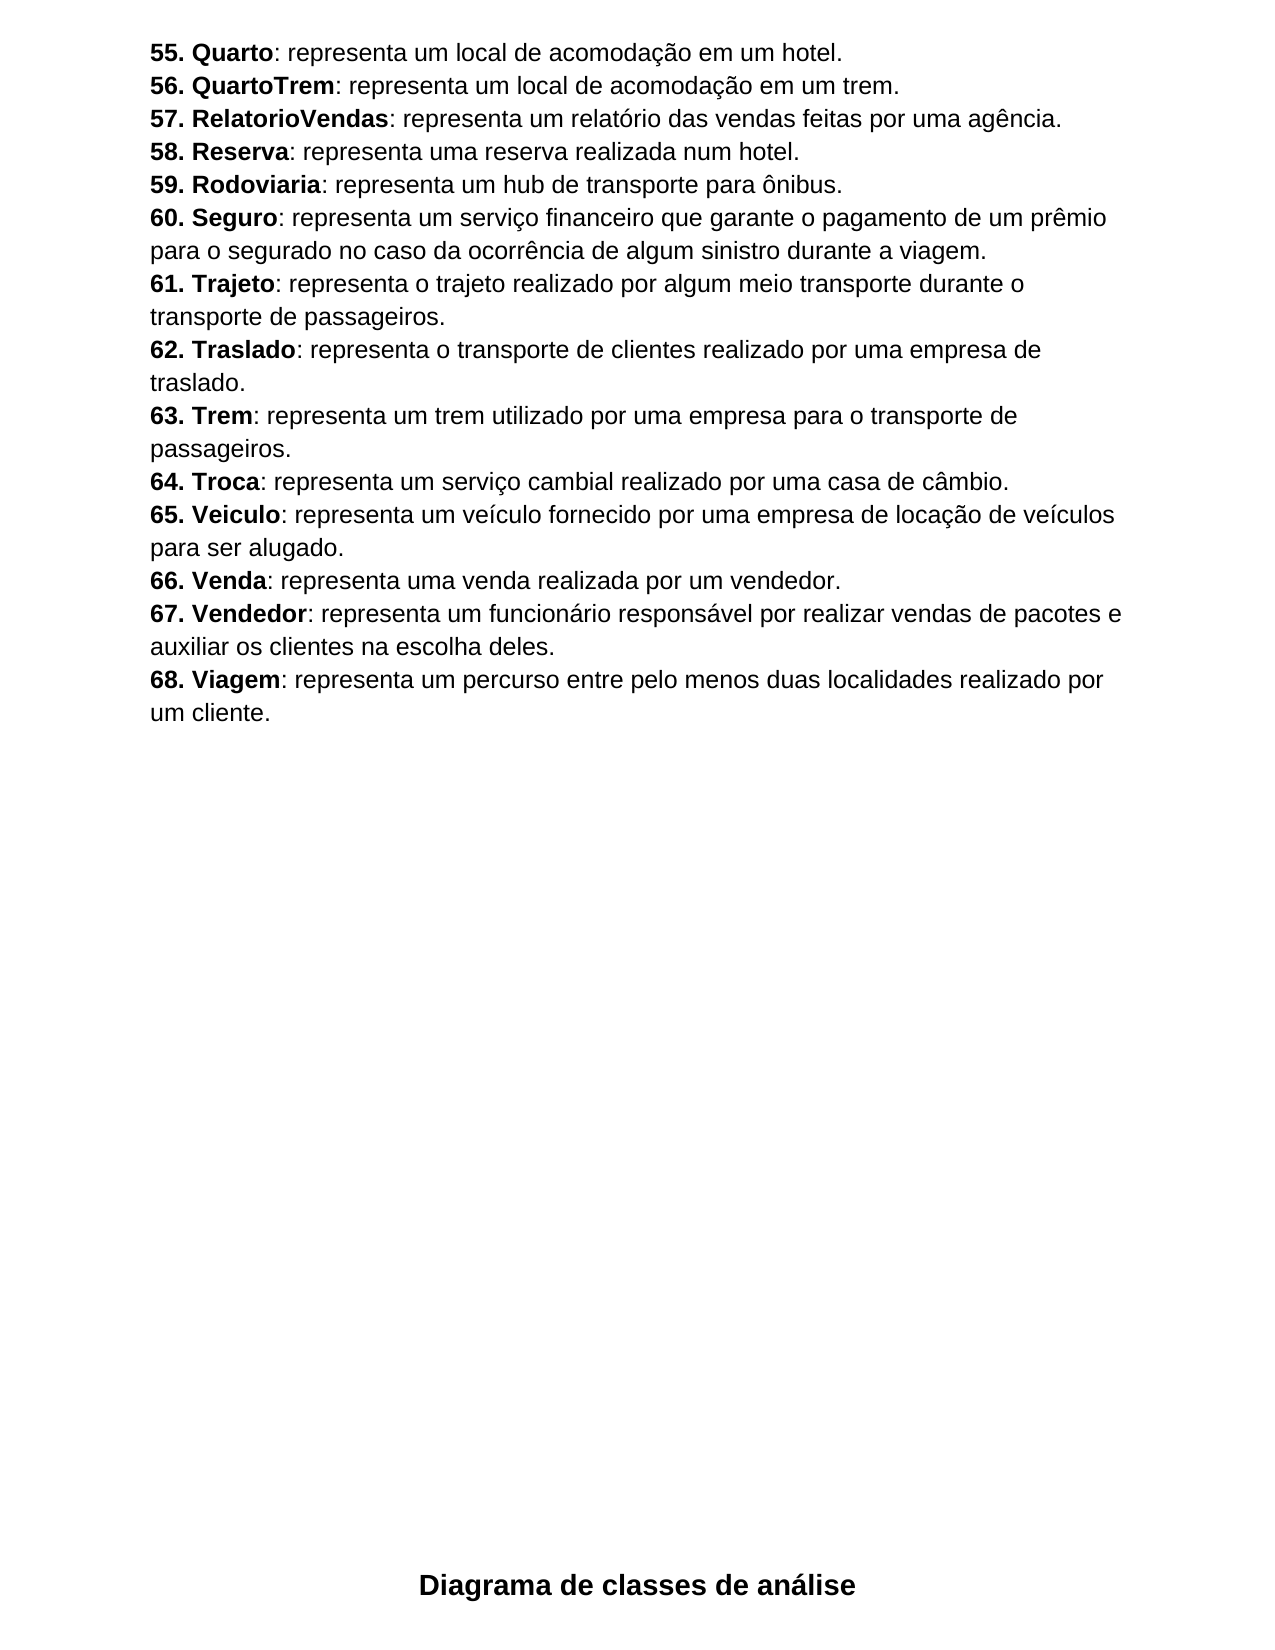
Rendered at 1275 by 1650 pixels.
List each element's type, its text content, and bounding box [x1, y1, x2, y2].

list Veiculo: representa um veículo fornecido por uma empresa de locação de veículos para ser alugado. [150, 500, 1125, 562]
list Reserva: representa uma reserva realizada num hotel. [150, 137, 1125, 166]
list Quarto: representa um local de acomodação em um hotel. [150, 38, 1125, 67]
list Rodoviaria: representa um hub de transporte para ônibus. [150, 170, 1125, 199]
list Trajeto: representa o trajeto realizado por algum meio transporte durante o transporte de passageiros. [150, 269, 1125, 331]
list Vendedor: representa um funcionário responsável por realizar vendas de pacotes e auxiliar os clientes na escolha deles. [150, 599, 1125, 661]
list QuartoTrem: representa um local de acomodação em um trem. [150, 71, 1125, 99]
list Seguro: representa um serviço financeiro que garante o pagamento de um prêmio para o segurado no caso da ocorrência de algum sinistro durante a viagem. [150, 203, 1125, 265]
list Trem: representa um trem utilizado por uma empresa para o transporte de passageiros. [150, 401, 1125, 463]
list Traslado: representa o transporte de clientes realizado por uma empresa de traslado. [150, 335, 1125, 397]
list Venda: representa uma venda realizada por um vendedor. [150, 566, 1125, 595]
list Troca: representa um serviço cambial realizado por uma casa de câmbio. [150, 467, 1125, 496]
text Diagrama de classes de análise [150, 1568, 1125, 1602]
list Viagem: representa um percurso entre pelo menos duas localidades realizado por um cliente. [150, 665, 1125, 727]
list RelatorioVendas: representa um relatório das vendas feitas por uma agência. [150, 104, 1125, 133]
